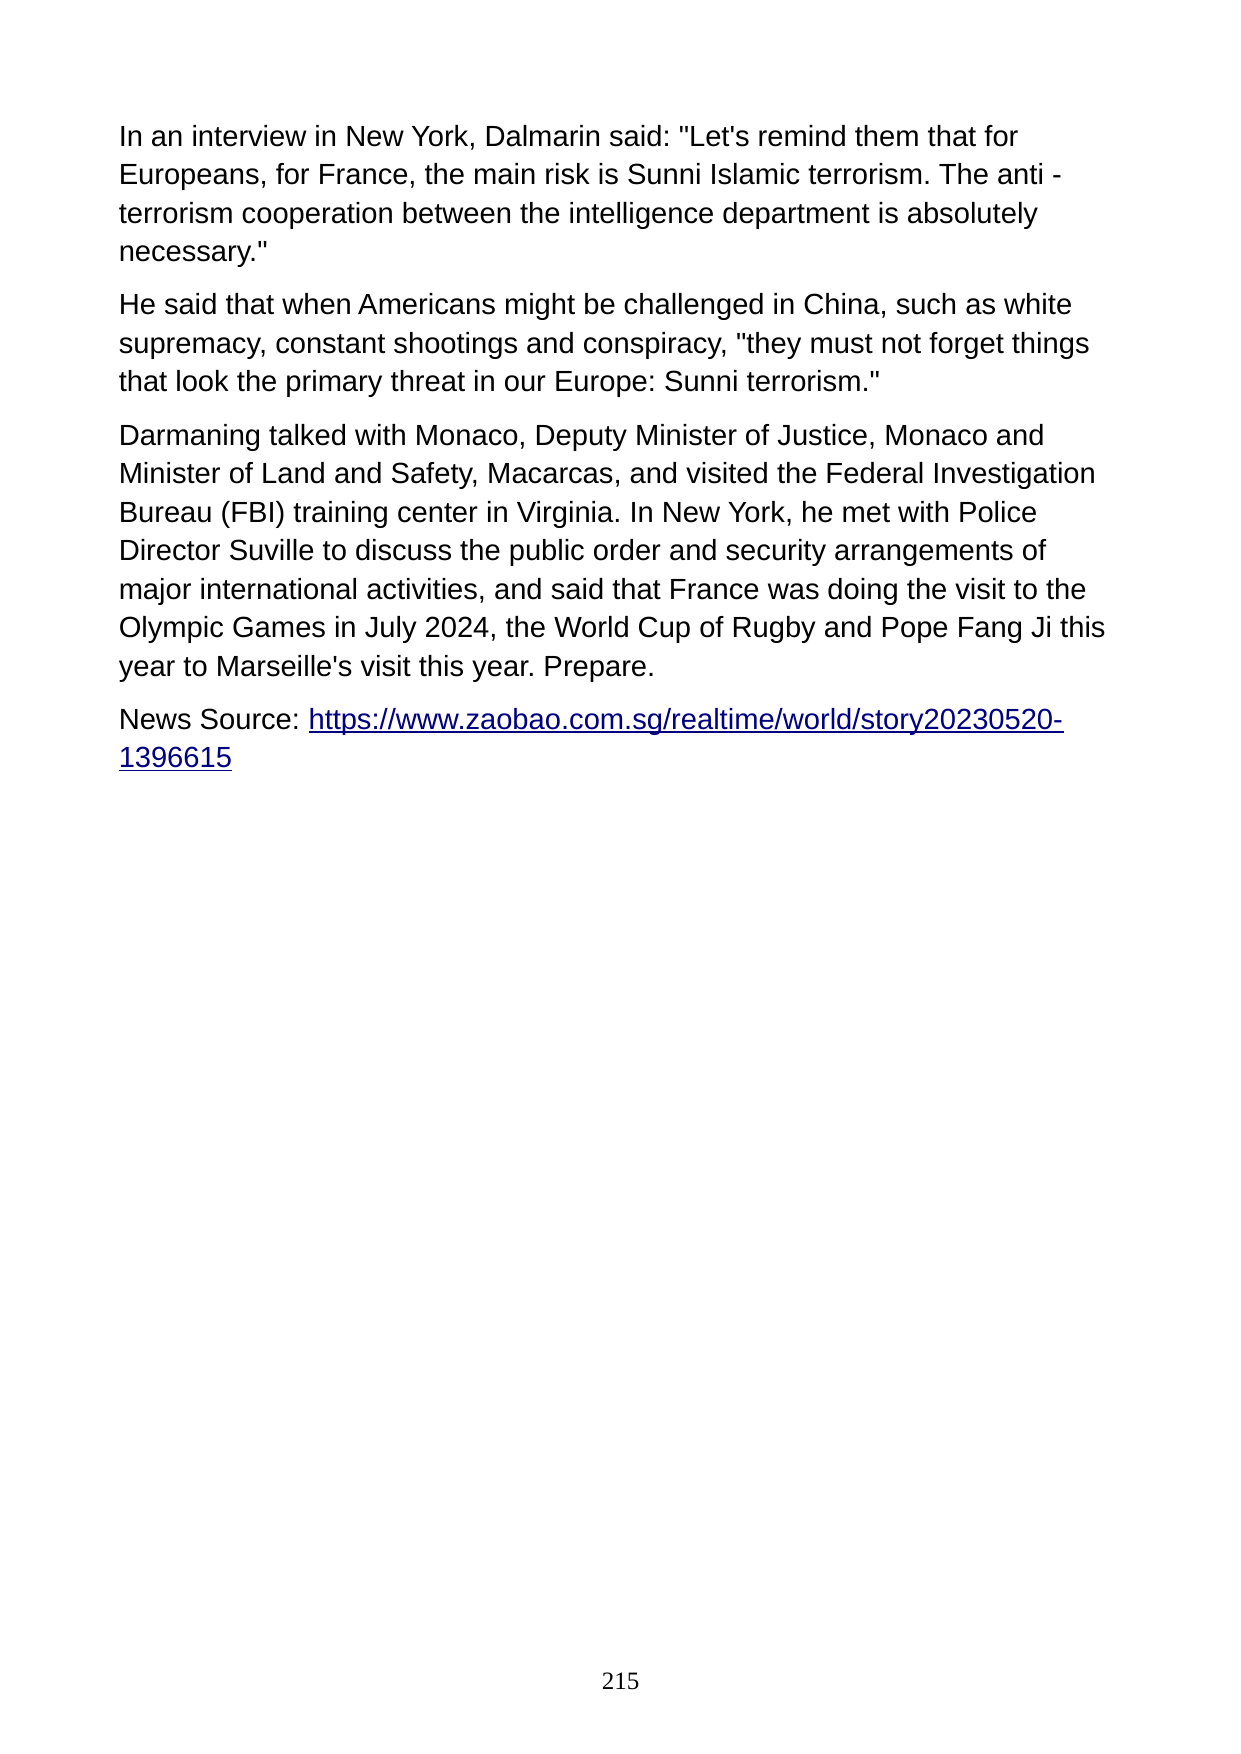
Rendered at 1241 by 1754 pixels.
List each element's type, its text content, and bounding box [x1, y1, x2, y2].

text In an interview in New York, Dalmarin said: "Let's remind them that for Europeans, for France, the main risk is Sunni Islamic terrorism. The anti -terrorism cooperation between the intelligence department is absolutely necessary." [118, 118, 1122, 268]
text Darmaning talked with Monaco, Deputy Minister of Justice, Monaco and Minister of Land and Safety, Macarcas, and visited the Federal Investigation Bureau (FBI) training center in Virginia. In New York, he met with Police Director Suville to discuss the public order and security arrangements of major international activities, and said that France was doing the visit to the Olympic Games in July 2024, the World Cup of Rugby and Pope Fang Ji this year to Marseille's visit this year. Prepare. [118, 417, 1122, 682]
text News Source: https://www.zaobao.com.sg/realtime/world/story20230520-1396615 [118, 702, 1122, 774]
text He said that when Americans might be challenged in China, such as white supremacy, constant shootings and conspiracy, "they must not forget things that look the primary threat in our Europe: Sunni terrorism." [118, 287, 1122, 398]
